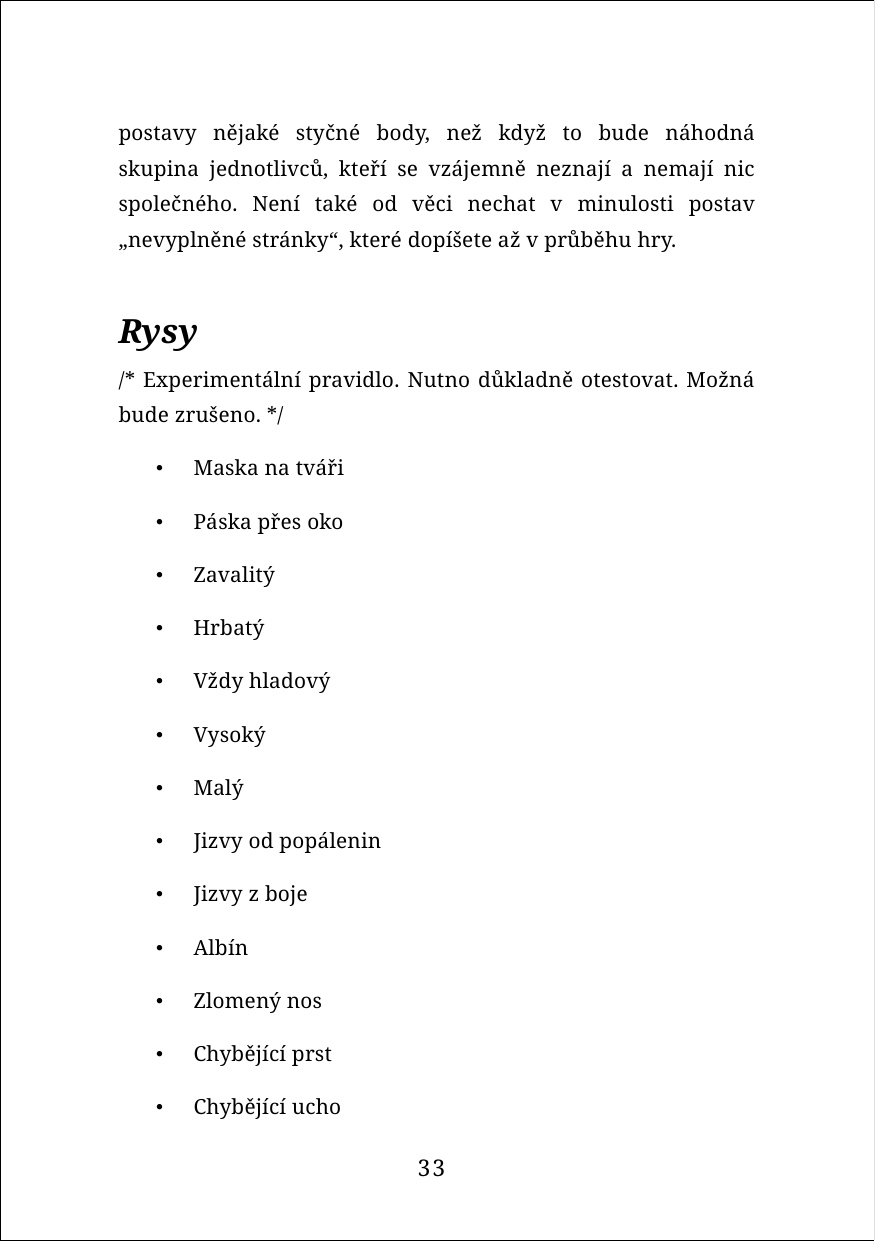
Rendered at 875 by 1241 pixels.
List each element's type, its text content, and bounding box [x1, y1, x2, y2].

list Jizvy od popálenin [156, 826, 756, 854]
text /* Experimentální pravidlo. Nutno důkladně otestovat. Možná bude zrušeno. */ [118, 365, 756, 429]
list Maska na tváři [156, 453, 756, 482]
list Hrbatý [156, 613, 756, 642]
text postavy nějaké styčné body, než když to bude náhodná skupina jednotlivců, kteří se vzájemně neznají a nemají nic společného. Není také od věci nechat v minulosti postav „nevyplněné stránky“, které dopíšete až v průběhu hry. [118, 118, 756, 253]
subtitle Rysy [118, 308, 756, 353]
list Páska přes oko [156, 507, 756, 535]
list Zlomený nos [156, 986, 756, 1014]
list Chybějící ucho [156, 1092, 756, 1121]
list Vždy hladový [156, 666, 756, 695]
list Vysoký [156, 720, 756, 748]
list Jizvy z boje [156, 879, 756, 908]
list Malý [156, 773, 756, 801]
list Albín [156, 933, 756, 961]
list Chybějící prst [156, 1039, 756, 1067]
list Zavalitý [156, 560, 756, 588]
